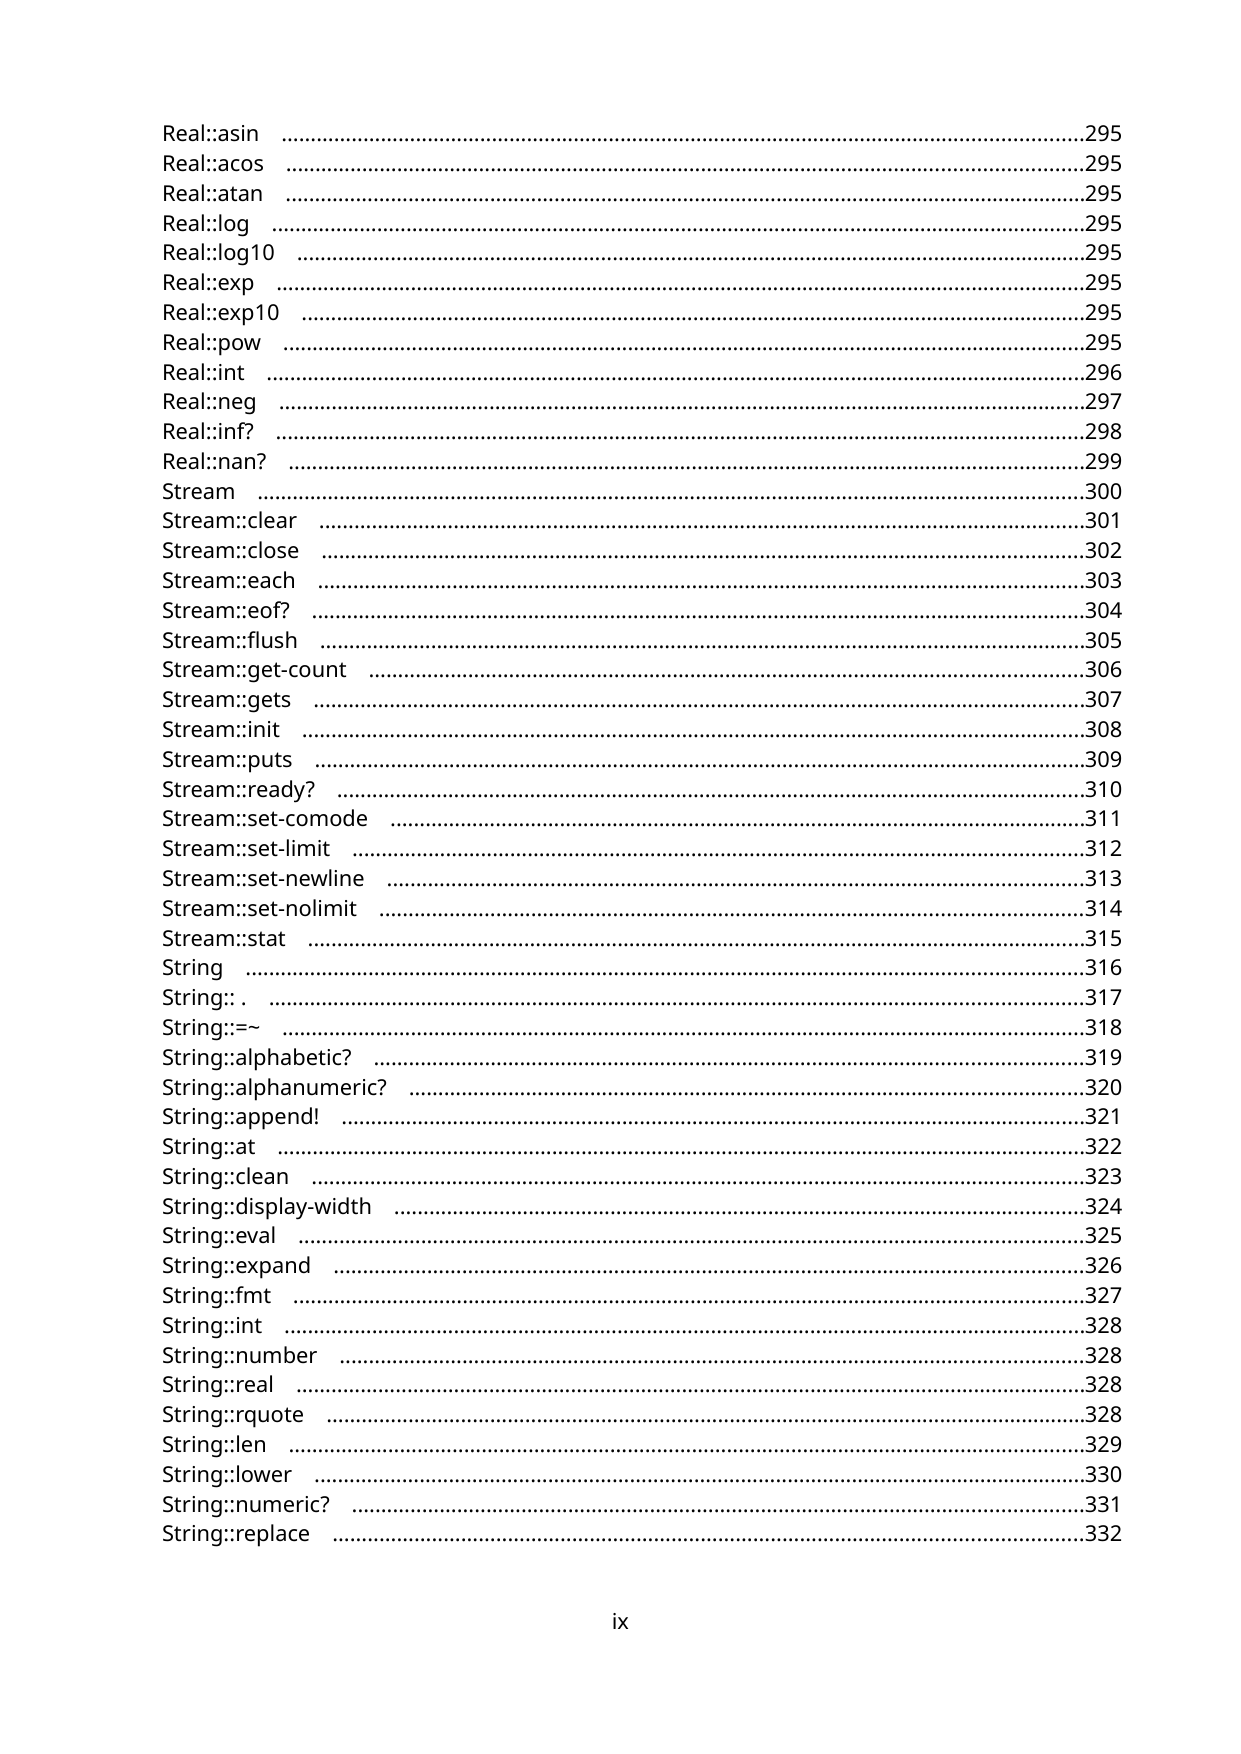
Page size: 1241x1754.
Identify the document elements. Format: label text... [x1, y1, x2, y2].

text String::numeric? 331 [162, 1488, 1122, 1518]
text Stream::get-count 306 [162, 654, 1122, 684]
text Stream 300 [162, 476, 1122, 505]
text String::eval 325 [162, 1220, 1122, 1250]
text Real::int 296 [162, 356, 1122, 386]
text Real::log10 295 [162, 237, 1122, 267]
text String::alphanumeric? 320 [162, 1071, 1122, 1101]
text Stream::set-comode 311 [162, 803, 1122, 833]
text String::len 329 [162, 1429, 1122, 1459]
text Stream::set-nolimit 314 [162, 893, 1122, 922]
text Stream::stat 315 [162, 922, 1122, 952]
text String::=~ 318 [162, 1012, 1122, 1042]
text Real::inf? 298 [162, 416, 1122, 446]
text String:: . 317 [162, 982, 1122, 1012]
text Real::nan? 299 [162, 446, 1122, 476]
text Real::pow 295 [162, 327, 1122, 356]
text Stream::gets 307 [162, 684, 1122, 714]
text String::alphabetic? 319 [162, 1042, 1122, 1071]
text String::fmt 327 [162, 1280, 1122, 1310]
text String::clean 323 [162, 1161, 1122, 1191]
text Real::log 295 [162, 207, 1122, 237]
text String::int 328 [162, 1310, 1122, 1339]
text String::append! 321 [162, 1101, 1122, 1131]
text Stream::puts 309 [162, 744, 1122, 773]
text String::rquote 328 [162, 1399, 1122, 1429]
text Stream::init 308 [162, 714, 1122, 744]
text Real::neg 297 [162, 386, 1122, 416]
text String::number 328 [162, 1339, 1122, 1369]
text Real::exp 295 [162, 267, 1122, 297]
text Stream::ready? 310 [162, 773, 1122, 803]
text Real::exp10 295 [162, 297, 1122, 327]
text String::real 328 [162, 1369, 1122, 1399]
text Real::acos 295 [162, 148, 1122, 178]
text Stream::close 302 [162, 535, 1122, 565]
text Stream::set-limit 312 [162, 833, 1122, 863]
text Real::atan 295 [162, 178, 1122, 207]
text String::lower 330 [162, 1459, 1122, 1488]
text Stream::eof? 304 [162, 595, 1122, 624]
text Stream::clear 301 [162, 505, 1122, 535]
text Stream::each 303 [162, 565, 1122, 595]
text String::display-width 324 [162, 1191, 1122, 1220]
text Real::asin 295 [162, 118, 1122, 148]
text Stream::set-newline 313 [162, 863, 1122, 893]
text String::at 322 [162, 1131, 1122, 1161]
text String::replace 332 [162, 1518, 1122, 1548]
text String 316 [162, 952, 1122, 982]
text String::expand 326 [162, 1250, 1122, 1280]
text Stream::flush 305 [162, 624, 1122, 654]
